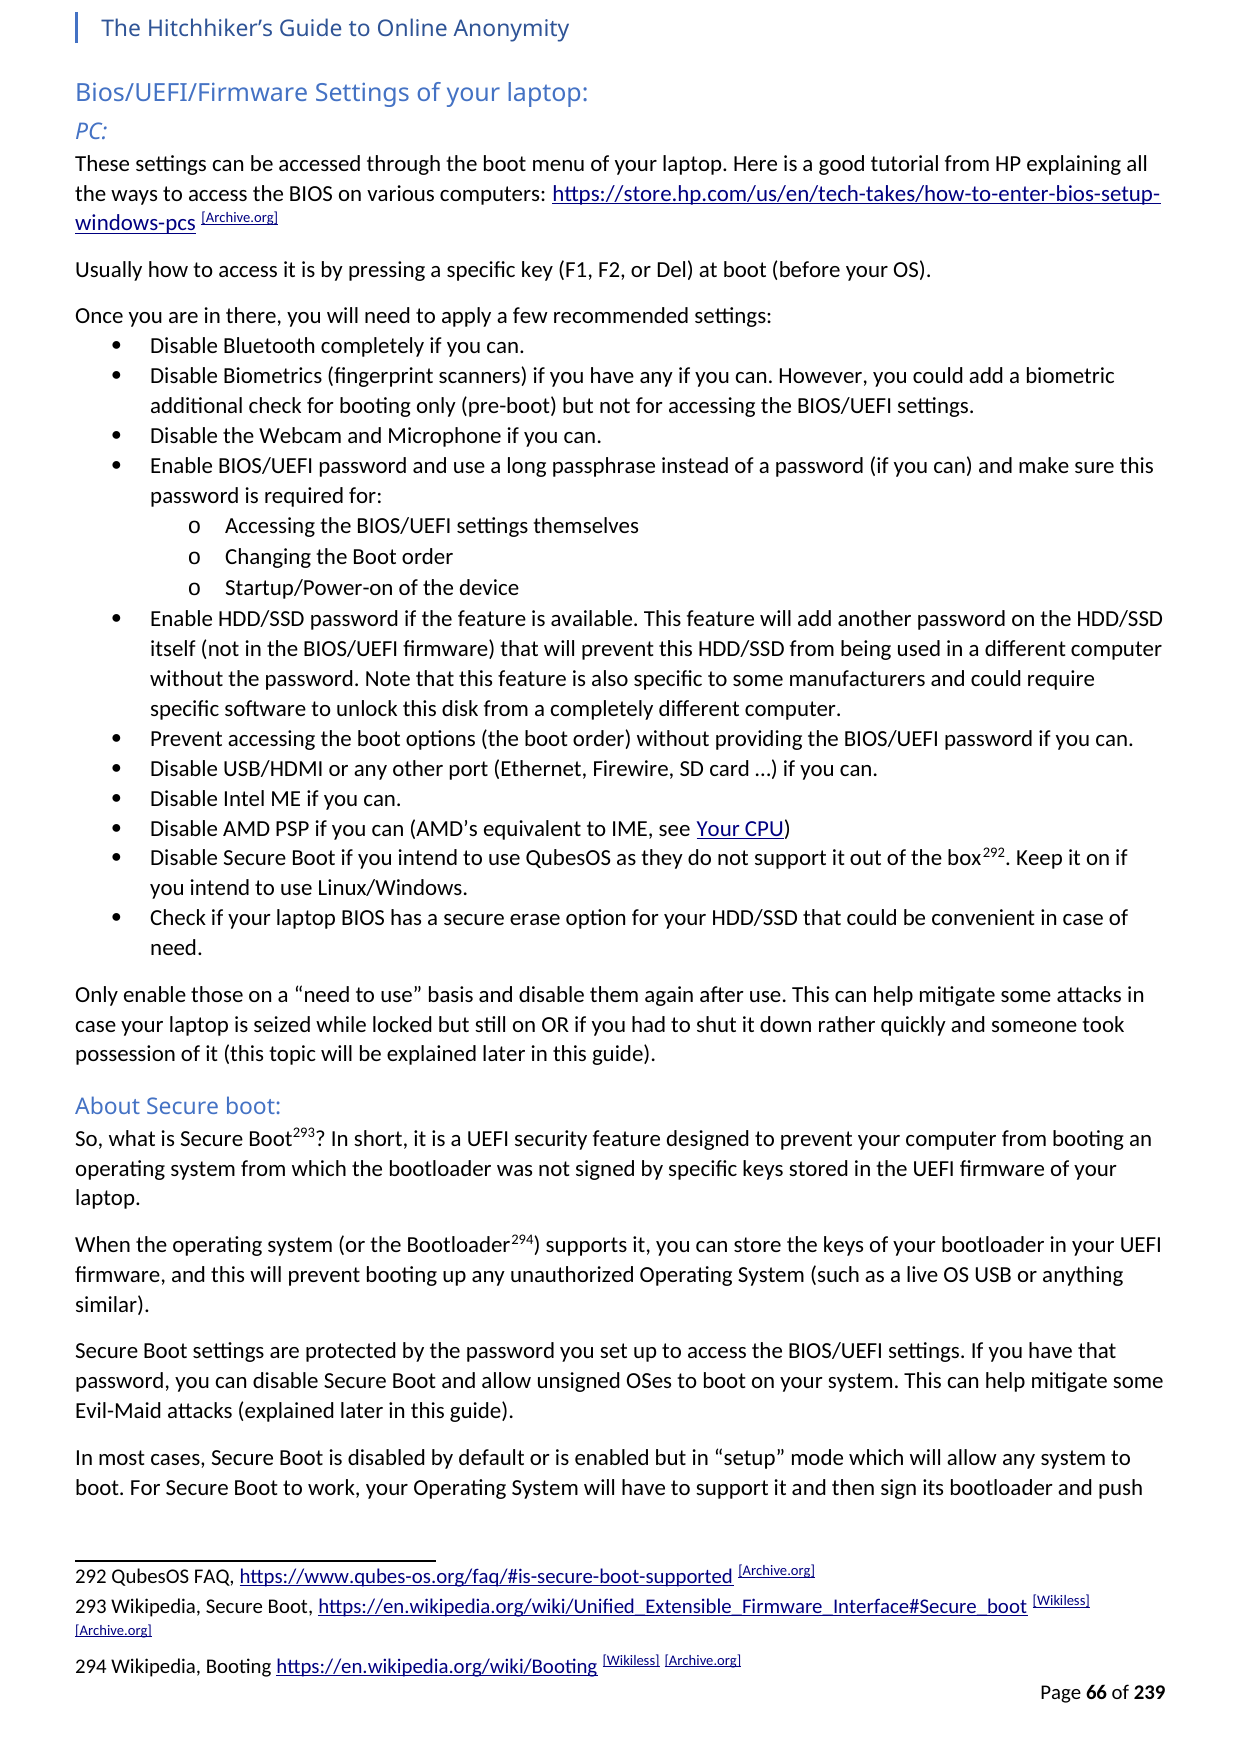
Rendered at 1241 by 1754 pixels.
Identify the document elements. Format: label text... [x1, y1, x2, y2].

subtitle Bios/UEFI/Firmware Settings of your laptop: [75, 75, 1165, 109]
list Disable the Webcam and Microphone if you can. [112, 421, 1165, 449]
list Check if your laptop BIOS has a secure erase option for your HDD/SSD that could be convenient in case of need. [112, 903, 1165, 961]
list Disable Secure Boot if you intend to use QubesOS as they do not support it out of the box. Keep it on if you intend to use Linux/Windows. [112, 843, 1165, 901]
text Once you are in there, you will need to apply a few recommended settings: [75, 302, 1165, 330]
list Disable USB/HDMI or any other port (Ethernet, Firewire, SD card …) if you can. [112, 754, 1165, 782]
text In most cases, Secure Boot is disabled by default or is enabled but in “setup” mode which will allow any system to boot. For Secure Boot to work, your Operating System will have to support it and then sign its bootloader and push [75, 1443, 1165, 1501]
text When the operating system (or the Bootloader) supports it, you can store the keys of your bootloader in your UEFI firmware, and this will prevent booting up any unauthorized Operating System (such as a live OS USB or anything similar). [75, 1230, 1165, 1318]
list Disable Bluetooth completely if you can. [112, 332, 1165, 359]
list Enable HDD/SSD password if the feature is available. This feature will add another password on the HDD/SSD itself (not in the BIOS/UEFI firmware) that will prevent this HDD/SSD from being used in a different computer without the password. Note that this feature is also specific to some manufacturers and could require specific software to unlock this disk from a completely different computer. [112, 604, 1165, 722]
text Wikipedia, Secure Boot, https://en.wikipedia.org/wiki/Unified_Extensible_Firmware_Interface#Secure_boot [Wikiless] [Archive.org] [75, 1591, 1165, 1649]
list Disable Biometrics (fingerprint scanners) if you have any if you can. However, you could add a biometric additional check for booting only (pre-boot) but not for accessing the BIOS/UEFI settings. [112, 361, 1165, 419]
list Changing the Boot order [187, 542, 1165, 571]
list QubesOS FAQ, https://www.qubes-os.org/faq/#is-secure-boot-supported [Archive.org] [75, 1561, 1165, 1589]
text Secure Boot settings are protected by the password you set up to access the BIOS/UEFI settings. If you have that password, you can disable Secure Boot and allow unsigned OSes to boot on your system. This can help mitigate some Evil-Maid attacks (explained later in this guide). [75, 1336, 1165, 1424]
text These settings can be accessed through the boot menu of your laptop. Here is a good tutorial from HP explaining all the ways to access the BIOS on various computers: https://store.hp.com/us/en/tech-takes/how-to-enter-bios-setup-windows-pcs [Archive.org] [75, 149, 1165, 237]
text Only enable those on a “need to use” basis and disable them again after use. This can help mitigate some attacks in case your laptop is seized while locked but still on OR if you had to shut it down rather quickly and someone took possession of it (this topic will be explained later in this guide). [75, 980, 1165, 1068]
text Usually how to access it is by pressing a specific key (F1, F2, or Del) at boot (before your OS). [75, 255, 1165, 283]
list Disable AMD PSP if you can (AMD’s equivalent to IME, see Your CPU) [112, 814, 1165, 842]
list Disable Intel ME if you can. [112, 784, 1165, 812]
subtitle PC: [75, 115, 1165, 147]
list Startup/Power-on of the device [187, 573, 1165, 602]
text Wikipedia, Booting https://en.wikipedia.org/wiki/Booting [Wikiless] [Archive.org] [75, 1651, 1165, 1679]
list Accessing the BIOS/UEFI settings themselves [187, 511, 1165, 540]
text So, what is Secure Boot? In short, it is a UEFI security feature designed to prevent your computer from booting an operating system from which the bootloader was not signed by specific keys stored in the UEFI firmware of your laptop. [75, 1124, 1165, 1212]
subtitle About Secure boot: [75, 1090, 1165, 1122]
list Prevent accessing the boot options (the boot order) without providing the BIOS/UEFI password if you can. [112, 724, 1165, 752]
list Enable BIOS/UEFI password and use a long passphrase instead of a password (if you can) and make sure this password is required for: [112, 451, 1165, 509]
